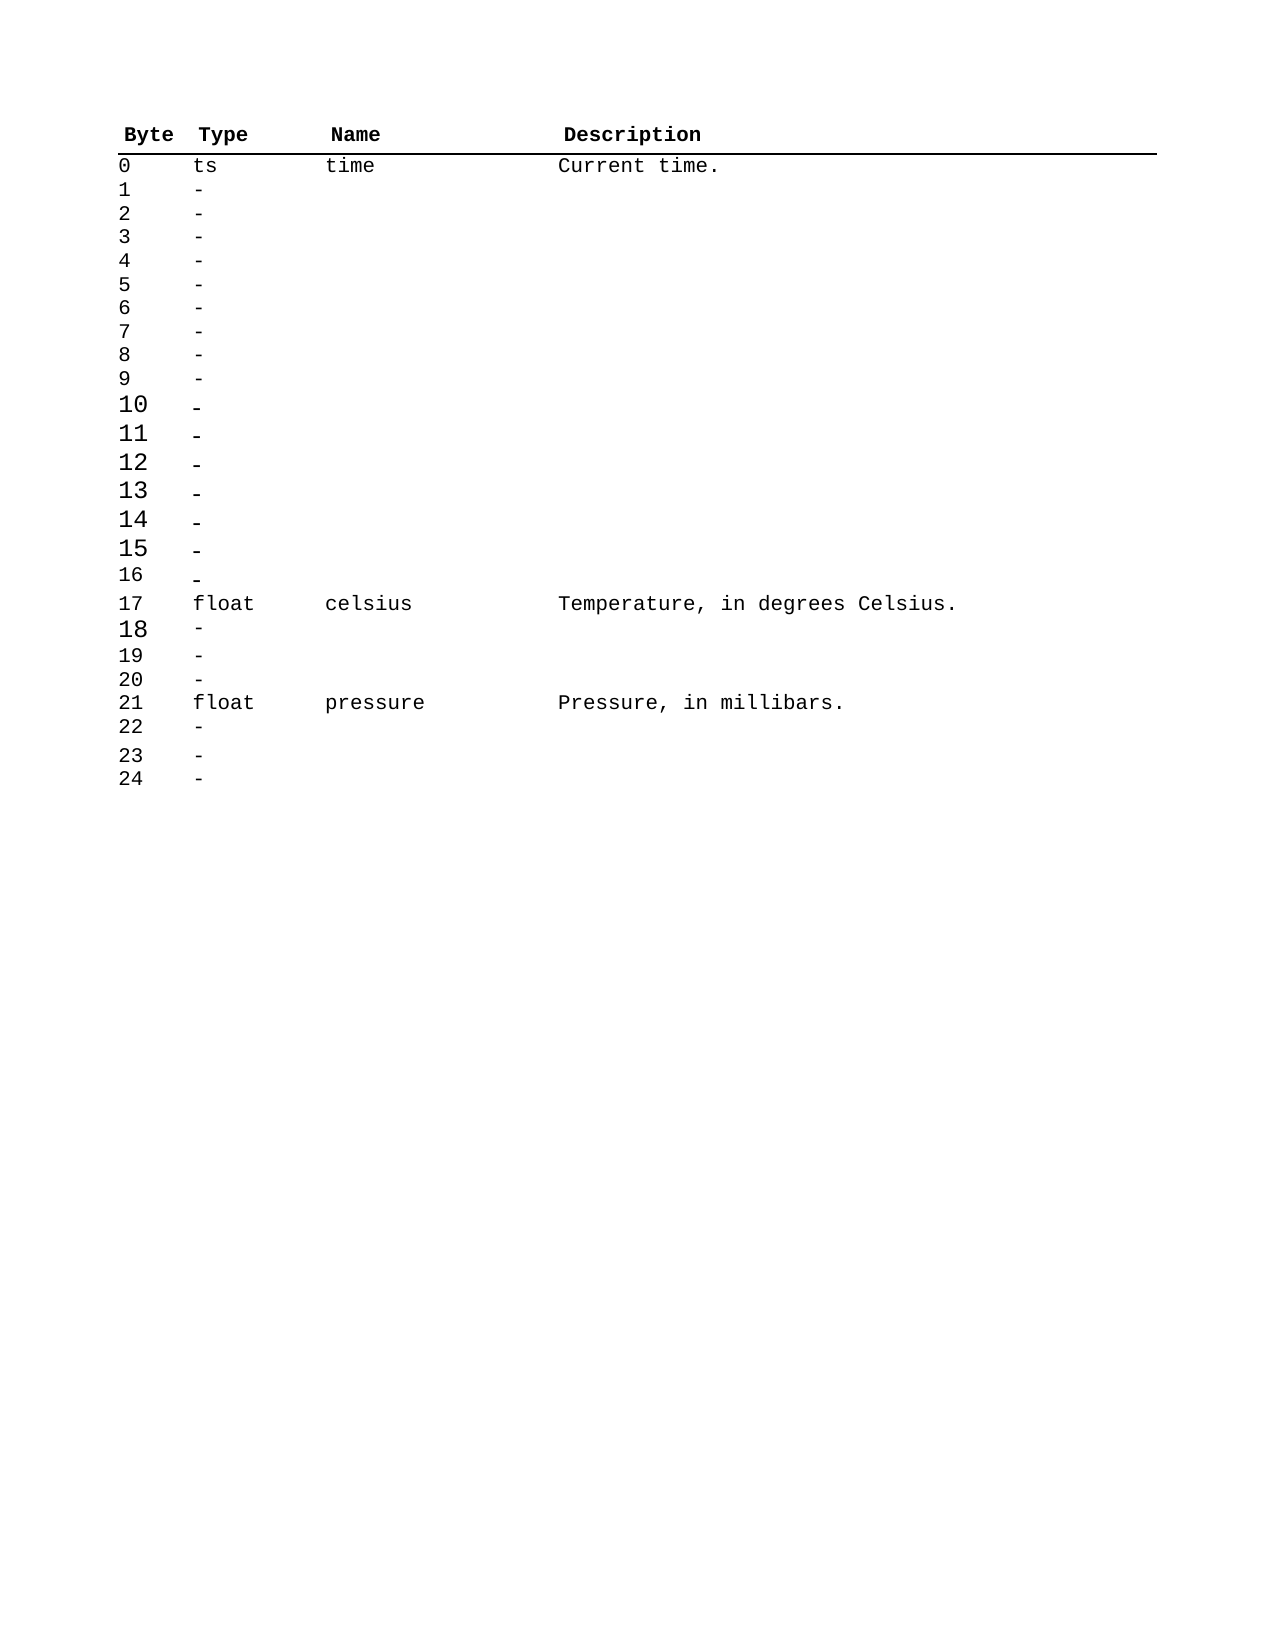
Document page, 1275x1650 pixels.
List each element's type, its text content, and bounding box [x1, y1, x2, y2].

table_cell [325, 507, 558, 536]
table_cell [325, 449, 558, 478]
table_cell 13 [118, 478, 192, 507]
table_cell - [192, 179, 325, 203]
table_header Description [558, 118, 1157, 153]
table_header Name [325, 118, 558, 153]
table_cell [325, 645, 558, 669]
table_cell [558, 421, 1157, 449]
table_cell [558, 274, 1157, 297]
table_cell 12 [118, 449, 192, 478]
table_cell [325, 617, 558, 645]
table_cell [325, 536, 558, 564]
table_cell 4 [118, 250, 192, 273]
table_cell [558, 617, 1157, 645]
table_cell celsius [325, 593, 558, 617]
table_cell [558, 449, 1157, 478]
table_cell 14 [118, 507, 192, 536]
table_cell 5 [118, 274, 192, 297]
table_cell Pressure, in millibars. [558, 692, 1157, 716]
table_cell [325, 345, 558, 368]
table_cell [558, 203, 1157, 226]
table_cell 24 [118, 768, 192, 792]
table_cell Temperature, in degrees Celsius. [558, 593, 1157, 617]
table_cell - [192, 449, 325, 478]
table_cell [325, 669, 558, 692]
table_cell [558, 716, 1157, 745]
table_cell - [192, 274, 325, 297]
table_cell [325, 478, 558, 507]
table_cell 19 [118, 645, 192, 669]
table_cell pressure [325, 692, 558, 716]
table_cell Current time. [558, 155, 1157, 179]
table_cell [325, 226, 558, 250]
table_cell - [192, 745, 325, 768]
table_cell [558, 507, 1157, 536]
table_cell [558, 297, 1157, 321]
table_cell 20 [118, 669, 192, 692]
table_cell - [192, 345, 325, 368]
table_cell [325, 179, 558, 203]
table_cell - [192, 716, 325, 745]
table_cell [325, 250, 558, 273]
table_cell 9 [118, 368, 192, 392]
table_cell 18 [118, 617, 192, 645]
table_cell [558, 478, 1157, 507]
table_cell float [192, 593, 325, 617]
table_cell [325, 768, 558, 792]
table_cell - [192, 392, 325, 421]
table_cell - [192, 478, 325, 507]
table_cell - [192, 297, 325, 321]
table_cell [325, 392, 558, 421]
table_cell 23 [118, 745, 192, 768]
table_cell - [192, 768, 325, 792]
table_cell - [192, 321, 325, 344]
table_cell [558, 250, 1157, 273]
table_cell [558, 345, 1157, 368]
table_cell [558, 321, 1157, 344]
table_cell 22 [118, 716, 192, 745]
table_cell - [192, 564, 325, 593]
table_cell [558, 368, 1157, 392]
table_cell 21 [118, 692, 192, 716]
table_cell [325, 274, 558, 297]
table_cell [325, 297, 558, 321]
table_cell 11 [118, 421, 192, 449]
table_cell [325, 203, 558, 226]
table_cell 8 [118, 345, 192, 368]
table_cell - [192, 203, 325, 226]
table_cell ts [192, 155, 325, 179]
table_cell [558, 392, 1157, 421]
table_cell 17 [118, 593, 192, 617]
table_cell - [192, 250, 325, 273]
table_cell [325, 321, 558, 344]
table_cell [325, 716, 558, 745]
table_cell [325, 421, 558, 449]
table_cell [558, 645, 1157, 669]
table_cell - [192, 507, 325, 536]
table_cell 7 [118, 321, 192, 344]
table_cell 1 [118, 179, 192, 203]
table_cell 3 [118, 226, 192, 250]
table_cell [325, 745, 558, 768]
table_cell [325, 368, 558, 392]
table_cell [558, 768, 1157, 792]
table_cell 16 [118, 564, 192, 593]
table_cell [558, 564, 1157, 593]
table_cell 15 [118, 536, 192, 564]
table_cell [558, 745, 1157, 768]
table_cell [558, 536, 1157, 564]
table_cell - [192, 669, 325, 692]
table_cell - [192, 421, 325, 449]
table_cell 6 [118, 297, 192, 321]
table_cell 10 [118, 392, 192, 421]
table_header Byte [118, 118, 192, 153]
table_cell 0 [118, 155, 192, 179]
table_cell - [192, 368, 325, 392]
table_cell 2 [118, 203, 192, 226]
table_cell float [192, 692, 325, 716]
table_cell - [192, 536, 325, 564]
table_cell - [192, 226, 325, 250]
table_cell [558, 226, 1157, 250]
table_header Type [192, 118, 325, 153]
table_cell [558, 179, 1157, 203]
table_cell - [192, 645, 325, 669]
table_cell [558, 669, 1157, 692]
table_cell - [192, 617, 325, 645]
table_cell time [325, 155, 558, 179]
table_cell [325, 564, 558, 593]
